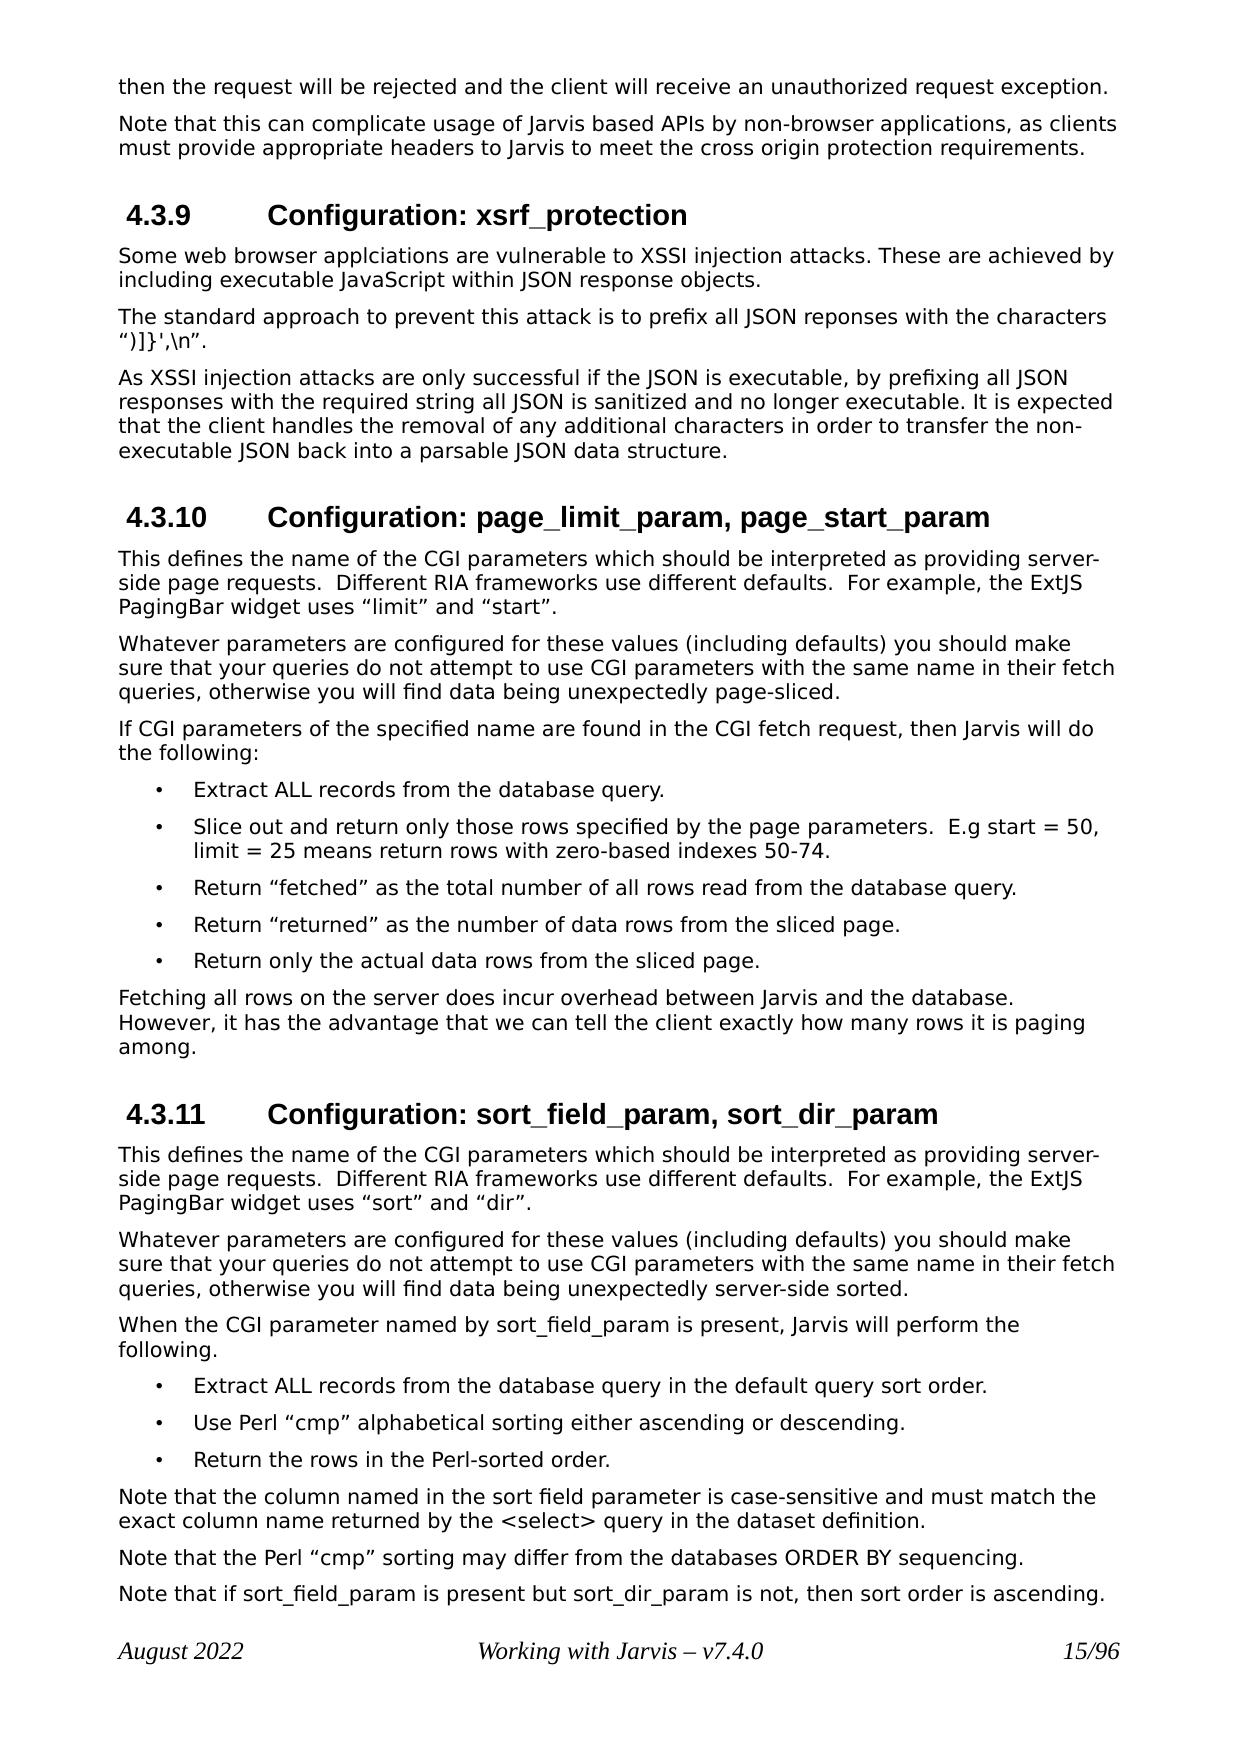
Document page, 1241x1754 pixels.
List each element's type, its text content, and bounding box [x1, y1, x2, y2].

text Note that this can complicate usage of Jarvis based APIs by non-browser applications, as clients must provide appropriate headers to Jarvis to meet the cross origin protection requirements. [118, 112, 1122, 160]
text When the CGI parameter named by sort_field_param is present, Jarvis will perform the following. [118, 1313, 1122, 1362]
text then the request will be rejected and the client will receive an unauthorized request exception. [118, 75, 1122, 99]
text Whatever parameters are configured for these values (including defaults) you should make sure that your queries do not attempt to use CGI parameters with the same name in their fetch queries, otherwise you will find data being unexpectedly server-side sorted. [118, 1228, 1122, 1301]
list Return “returned” as the number of data rows from the sliced page. [156, 913, 1122, 937]
list Extract ALL records from the database query. [156, 778, 1122, 802]
list Return the rows in the Perl-sorted order. [156, 1448, 1122, 1472]
text Some web browser applciations are vulnerable to XSSI injection attacks. These are achieved by including executable JavaScript within JSON response objects. [118, 244, 1122, 292]
text Note that if sort_field_param is present but sort_dir_param is not, then sort order is ascending. [118, 1582, 1122, 1607]
text Note that the Perl “cmp” sorting may differ from the databases ORDER BY sequencing. [118, 1546, 1122, 1570]
list Return only the actual data rows from the sliced page. [156, 949, 1122, 974]
subtitle Configuration: page_limit_param, page_start_param [118, 501, 1122, 534]
list Return “fetched” as the total number of all rows read from the database query. [156, 876, 1122, 900]
subtitle Configuration: xsrf_protection [118, 198, 1122, 231]
text Note that the column named in the sort field parameter is case-sensitive and must match the exact column name returned by the <select> query in the dataset definition. [118, 1485, 1122, 1533]
text Whatever parameters are configured for these values (including defaults) you should make sure that your queries do not attempt to use CGI parameters with the same name in their fetch queries, otherwise you will find data being unexpectedly page-sliced. [118, 632, 1122, 705]
text If CGI parameters of the specified name are found in the CGI fetch request, then Jarvis will do the following: [118, 717, 1122, 766]
text The standard approach to prevent this attack is to prefix all JSON reponses with the characters “)]}',\n”. [118, 305, 1122, 353]
text This defines the name of the CGI parameters which should be interpreted as providing server-side page requests. Different RIA frameworks use different defaults. For example, the ExtJS PagingBar widget uses “sort” and “dir”. [118, 1143, 1122, 1216]
text As XSSI injection attacks are only successful if the JSON is executable, by prefixing all JSON responses with the required string all JSON is sanitized and no longer executable. It is expected that the client handles the removal of any additional characters in order to transfer the non-executable JSON back into a parsable JSON data structure. [118, 366, 1122, 463]
subtitle Configuration: sort_field_param, sort_dir_param [118, 1097, 1122, 1130]
list Slice out and return only those rows specified by the page parameters. E.g start = 50, limit = 25 means return rows with zero-based indexes 50-74. [156, 815, 1122, 863]
list Use Perl “cmp” alphabetical sorting either ascending or descending. [156, 1411, 1122, 1435]
text This defines the name of the CGI parameters which should be interpreted as providing server-side page requests. Different RIA frameworks use different defaults. For example, the ExtJS PagingBar widget uses “limit” and “start”. [118, 547, 1122, 619]
list Extract ALL records from the database query in the default query sort order. [156, 1374, 1122, 1399]
text Fetching all rows on the server does incur overhead between Jarvis and the database. However, it has the advantage that we can tell the client exactly how many rows it is paging among. [118, 986, 1122, 1059]
